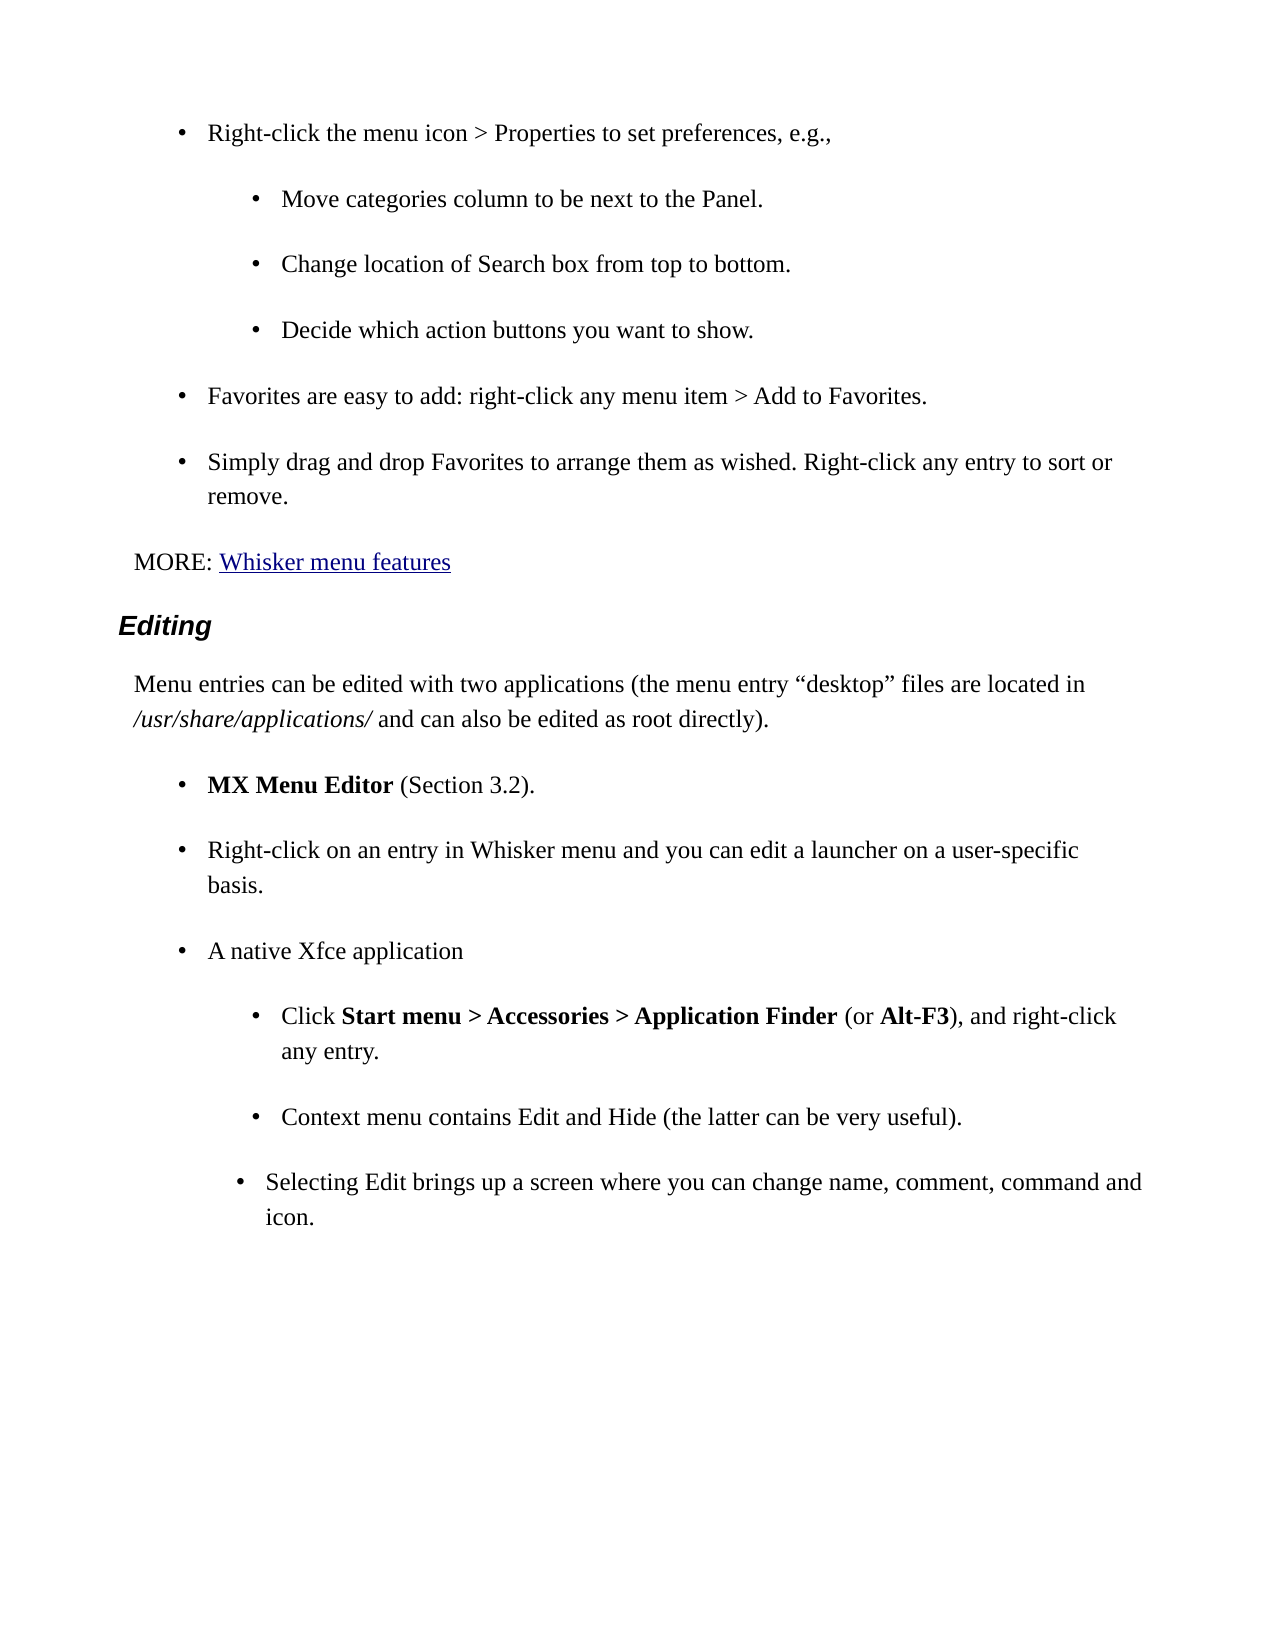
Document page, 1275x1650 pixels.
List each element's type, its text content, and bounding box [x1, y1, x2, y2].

text MORE: Whisker menu features [134, 547, 1141, 576]
subtitle Editing [118, 609, 1157, 641]
list Favorites are easy to add: right-click any menu item > Add to Favorites. [178, 381, 1141, 410]
list Click Start menu > Accessories > Application Finder (or Alt-F3), and right-click any entry. [252, 1001, 1141, 1065]
list Right-click on an entry in Whisker menu and you can edit a launcher on a user-specific basis. [178, 836, 1141, 899]
list Decide which action buttons you want to show. [252, 315, 1141, 344]
list Right-click the menu icon > Properties to set preferences, e.g., [178, 118, 1141, 147]
list Selecting Edit brings up a screen where you can change name, comment, command and icon. [236, 1167, 1157, 1231]
list Context menu contains Edit and Hide (the latter can be very useful). [252, 1102, 1141, 1130]
list Simply drag and drop Favorites to arrange them as wished. Right-click any entry to sort or remove. [178, 447, 1141, 510]
list A native Xfce application [178, 936, 1141, 964]
list MX Menu Editor (Section 3.2). [178, 770, 1141, 798]
text Menu entries can be edited with two applications (the menu entry “desktop” files are located in /usr/share/applications/ and can also be edited as root directly). [134, 669, 1141, 733]
list Change location of Search box from top to bottom. [252, 249, 1141, 278]
list Move categories column to be next to the Panel. [252, 184, 1141, 213]
